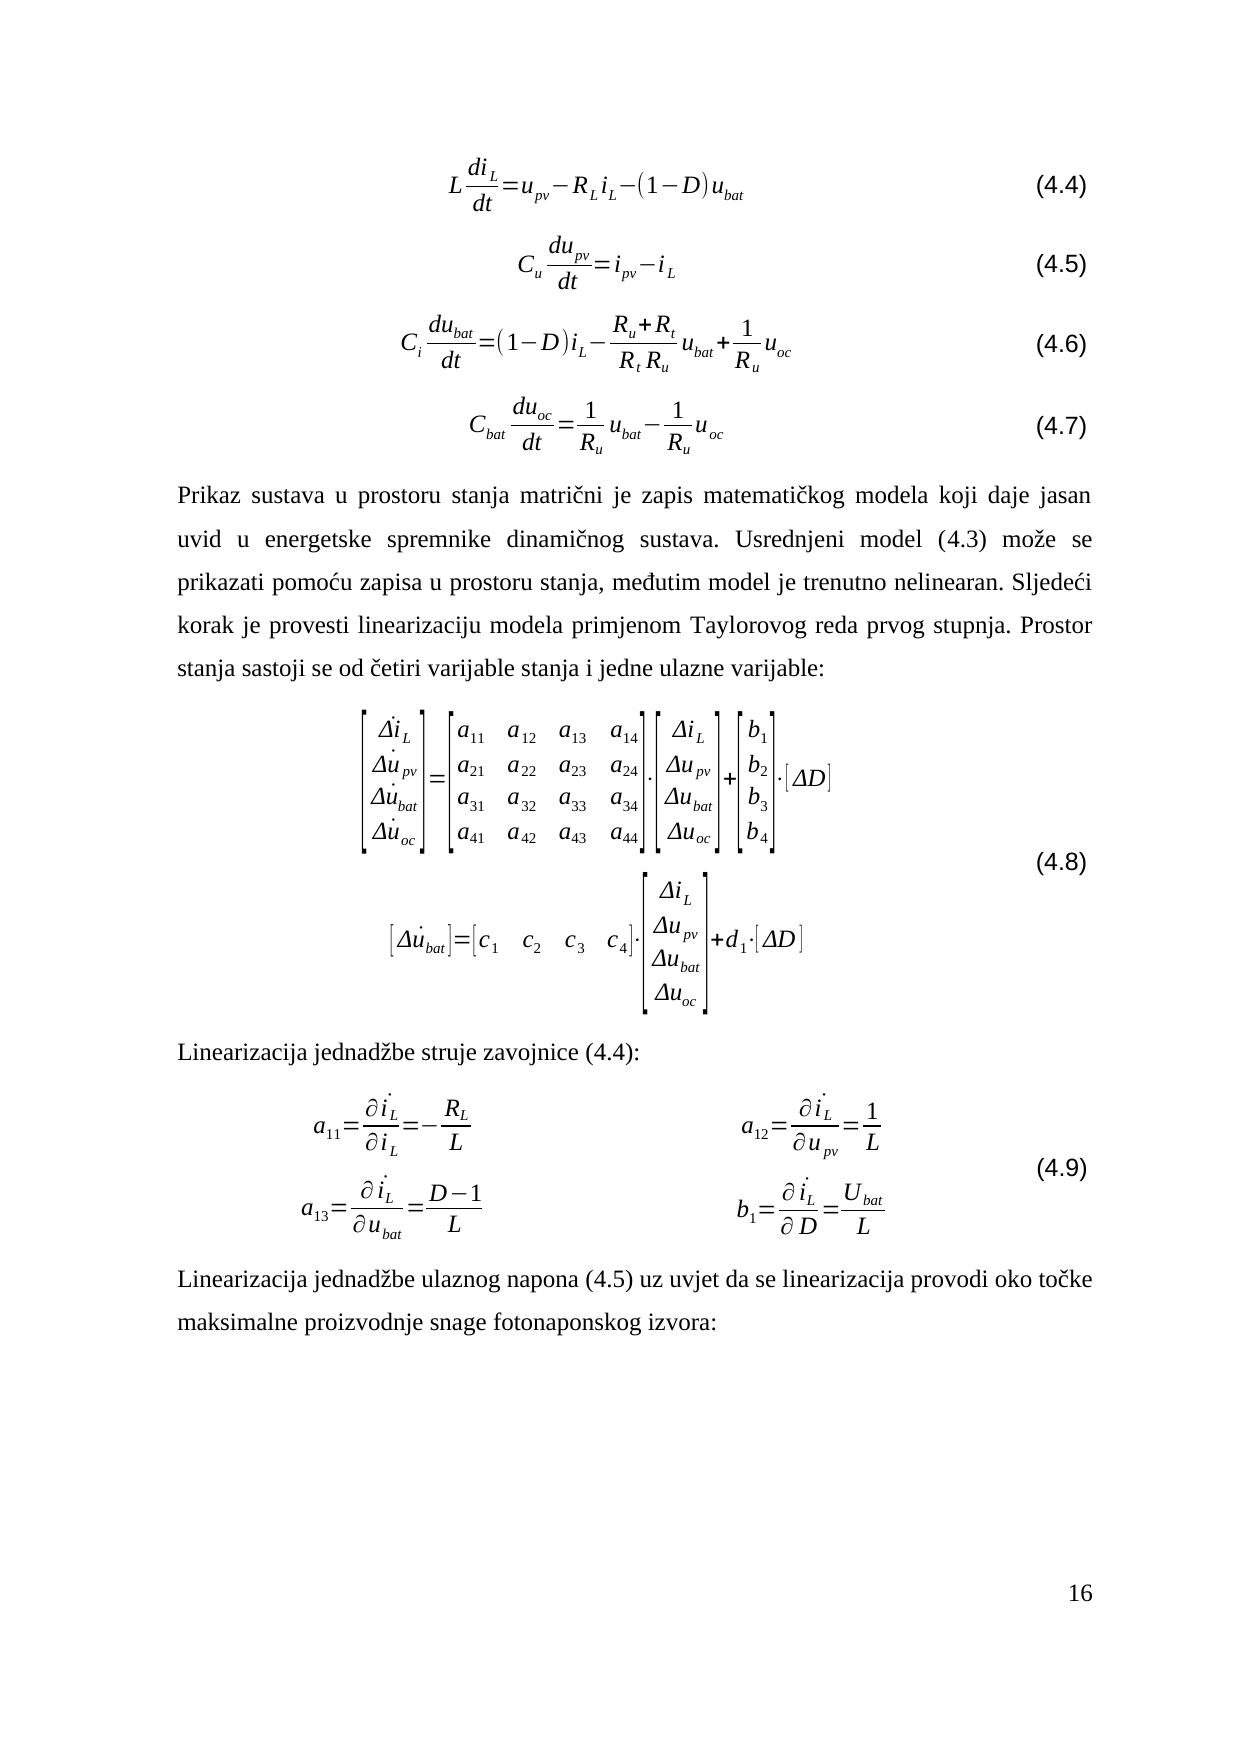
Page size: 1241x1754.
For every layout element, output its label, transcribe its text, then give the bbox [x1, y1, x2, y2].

table_cell [177, 387, 1015, 469]
table_header [177, 702, 1015, 865]
table_header (4.9) [1015, 1087, 1093, 1252]
text Linearizacija jednadžbe struje zavojnice (4.4): [177, 1037, 1093, 1066]
text Linearizacija jednadžbe ulaznog napona (4.5) uz uvjet da se linearizacija provodi oko točke maksimalne proizvodnje snage fotonaponskog izvora: [177, 1264, 1093, 1336]
table_cell [177, 1169, 608, 1252]
table_header [177, 148, 1015, 226]
table_header [177, 1087, 608, 1169]
text Prikaz sustava u prostoru stanja matrični je zapis matematičkog modela koji daje jasan uvid u energetske spremnike dinamičnog sustava. Usrednjeni model (4.3) može se prikazati pomoću zapisa u prostoru stanja, međutim model je trenutno nelinearan. Sljedeći korak je provesti linearizaciju modela primjenom Taylorovog reda prvog stupnja. Prostor stanja sastoji se od četiri varijable stanja i jedne ulazne varijable: [177, 481, 1093, 682]
table_cell [177, 226, 1015, 304]
table_header (4.8) [1015, 702, 1093, 1026]
table_cell [608, 1169, 1015, 1252]
table_header [608, 1087, 1015, 1169]
table_header (4.4) [1015, 148, 1093, 226]
table_cell [177, 865, 1015, 1026]
table_cell (4.6) [1015, 305, 1093, 387]
table_cell (4.7) [1015, 387, 1093, 469]
table_cell [177, 305, 1015, 387]
table_cell (4.5) [1015, 226, 1093, 304]
